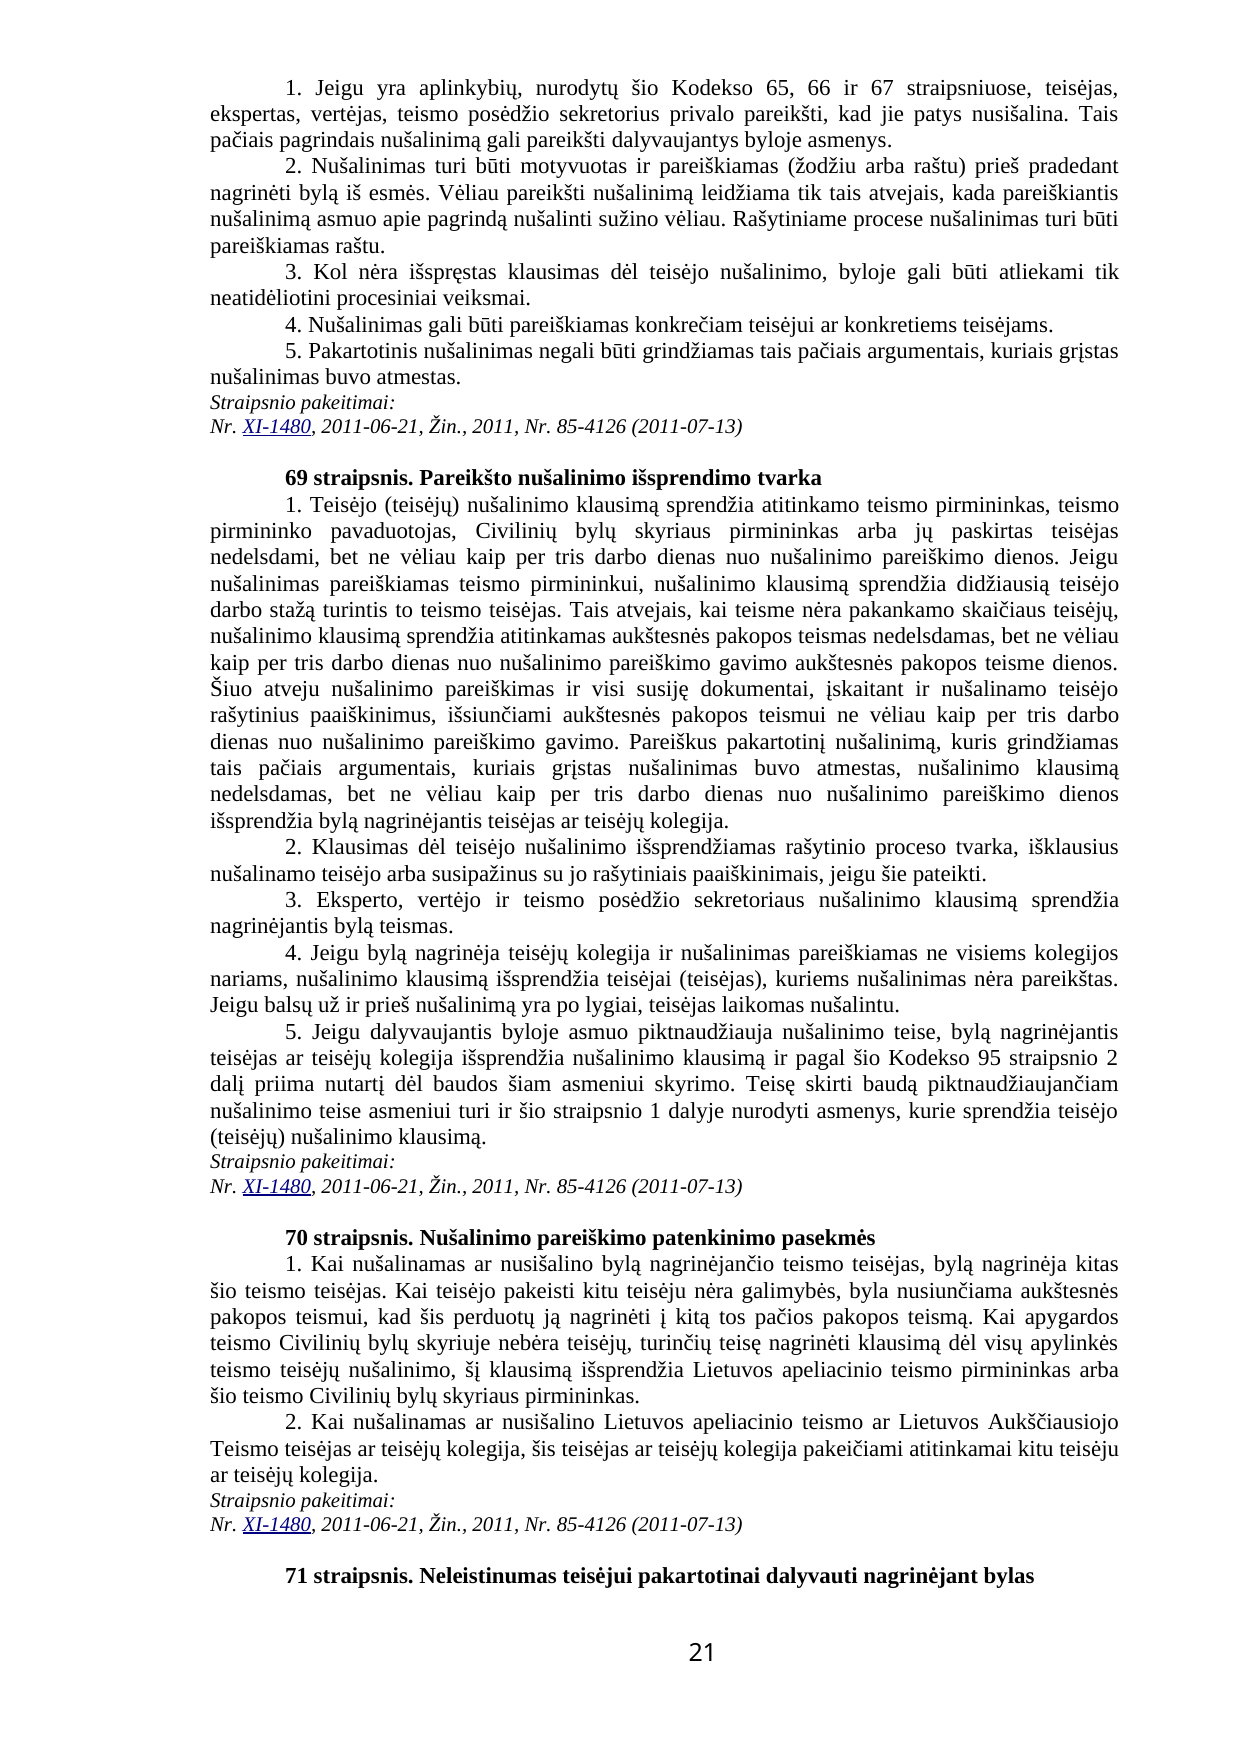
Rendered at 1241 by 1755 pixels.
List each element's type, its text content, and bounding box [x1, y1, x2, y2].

text 2. Kai nušalinamas ar nusišalino Lietuvos apeliacinio teismo ar Lietuvos Aukščiausiojo Teismo teisėjas ar teisėjų kolegija, šis teisėjas ar teisėjų kolegija pakeičiami atitinkamai kitu teisėju ar teisėjų kolegija. [210, 1408, 1120, 1487]
text 4. Nušalinimas gali būti pareiškiamas konkrečiam teisėjui ar konkretiems teisėjams. [210, 311, 1120, 337]
text 2. Klausimas dėl teisėjo nušalinimo išsprendžiamas rašytinio proceso tvarka, išklausius nušalinamo teisėjo arba susipažinus su jo rašytiniais paaiškinimais, jeigu šie pateikti. [210, 833, 1120, 886]
text 3. Kol nėra išspręstas klausimas dėl teisėjo nušalinimo, byloje gali būti atliekami tik neatidėliotini procesiniai veiksmai. [210, 258, 1120, 311]
text 70 straipsnis. Nušalinimo pareiškimo patenkinimo pasekmės [210, 1224, 1120, 1250]
text Nr. XI-1480, 2011-06-21, Žin., 2011, Nr. 85-4126 (2011-07-13) [210, 1512, 1120, 1536]
text 5. Jeigu dalyvaujantis byloje asmuo piktnaudžiauja nušalinimo teise, bylą nagrinėjantis teisėjas ar teisėjų kolegija išsprendžia nušalinimo klausimą ir pagal šio Kodekso 95 straipsnio 2 dalį priima nutartį dėl baudos šiam asmeniui skyrimo. Teisę skirti baudą piktnaudžiaujančiam nušalinimo teise asmeniui turi ir šio straipsnio 1 dalyje nurodyti asmenys, kurie sprendžia teisėjo (teisėjų) nušalinimo klausimą. [210, 1018, 1120, 1149]
text 1. Teisėjo (teisėjų) nušalinimo klausimą sprendžia atitinkamo teismo pirmininkas, teismo pirmininko pavaduotojas, Civilinių bylų skyriaus pirmininkas arba jų paskirtas teisėjas nedelsdami, bet ne vėliau kaip per tris darbo dienas nuo nušalinimo pareiškimo dienos. Jeigu nušalinimas pareiškiamas teismo pirmininkui, nušalinimo klausimą sprendžia didžiausią teisėjo darbo stažą turintis to teismo teisėjas. Tais atvejais, kai teisme nėra pakankamo skaičiaus teisėjų, nušalinimo klausimą sprendžia atitinkamas aukštesnės pakopos teismas nedelsdamas, bet ne vėliau kaip per tris darbo dienas nuo nušalinimo pareiškimo gavimo aukštesnės pakopos teisme dienos. Šiuo atveju nušalinimo pareiškimas ir visi susiję dokumentai, įskaitant ir nušalinamo teisėjo rašytinius paaiškinimus, išsiunčiami aukštesnės pakopos teismui ne vėliau kaip per tris darbo dienas nuo nušalinimo pareiškimo gavimo. Pareiškus pakartotinį nušalinimą, kuris grindžiamas tais pačiais argumentais, kuriais grįstas nušalinimas buvo atmestas, nušalinimo klausimą nedelsdamas, bet ne vėliau kaip per tris darbo dienas nuo nušalinimo pareiškimo dienos išsprendžia bylą nagrinėjantis teisėjas ar teisėjų kolegija. [210, 491, 1120, 833]
text Straipsnio pakeitimai: [210, 1149, 1120, 1173]
text Nr. XI-1480, 2011-06-21, Žin., 2011, Nr. 85-4126 (2011-07-13) [210, 1173, 1120, 1198]
text Straipsnio pakeitimai: [210, 390, 1120, 414]
text 5. Pakartotinis nušalinimas negali būti grindžiamas tais pačiais argumentais, kuriais grįstas nušalinimas buvo atmestas. [210, 337, 1120, 390]
text 1. Kai nušalinamas ar nusišalino bylą nagrinėjančio teismo teisėjas, bylą nagrinėja kitas šio teismo teisėjas. Kai teisėjo pakeisti kitu teisėju nėra galimybės, byla nusiunčiama aukštesnės pakopos teismui, kad šis perduotų ją nagrinėti į kitą tos pačios pakopos teismą. Kai apygardos teismo Civilinių bylų skyriuje nebėra teisėjų, turinčių teisę nagrinėti klausimą dėl visų apylinkės teismo teisėjų nušalinimo, šį klausimą išsprendžia Lietuvos apeliacinio teismo pirmininkas arba šio teismo Civilinių bylų skyriaus pirmininkas. [210, 1250, 1120, 1408]
text 1. Jeigu yra aplinkybių, nurodytų šio Kodekso 65, 66 ir 67 straipsniuose, teisėjas, ekspertas, vertėjas, teismo posėdžio sekretorius privalo pareikšti, kad jie patys nusišalina. Tais pačiais pagrindais nušalinimą gali pareikšti dalyvaujantys byloje asmenys. [210, 73, 1120, 153]
text 2. Nušalinimas turi būti motyvuotas ir pareiškiamas (žodžiu arba raštu) prieš pradedant nagrinėti bylą iš esmės. Vėliau pareikšti nušalinimą leidžiama tik tais atvejais, kada pareiškiantis nušalinimą asmuo apie pagrindą nušalinti sužino vėliau. Rašytiniame procese nušalinimas turi būti pareiškiamas raštu. [210, 153, 1120, 258]
text 69 straipsnis. Pareikšto nušalinimo išsprendimo tvarka [210, 464, 1120, 491]
text 71 straipsnis. Neleistinumas teisėjui pakartotinai dalyvauti nagrinėjant bylas [285, 1562, 1120, 1588]
text 4. Jeigu bylą nagrinėja teisėjų kolegija ir nušalinimas pareiškiamas ne visiems kolegijos nariams, nušalinimo klausimą išsprendžia teisėjai (teisėjas), kuriems nušalinimas nėra pareikštas. Jeigu balsų už ir prieš nušalinimą yra po lygiai, teisėjas laikomas nušalintu. [210, 939, 1120, 1018]
text Nr. XI-1480, 2011-06-21, Žin., 2011, Nr. 85-4126 (2011-07-13) [210, 414, 1120, 438]
text Straipsnio pakeitimai: [210, 1487, 1120, 1512]
text 3. Eksperto, vertėjo ir teismo posėdžio sekretoriaus nušalinimo klausimą sprendžia nagrinėjantis bylą teismas. [210, 886, 1120, 939]
